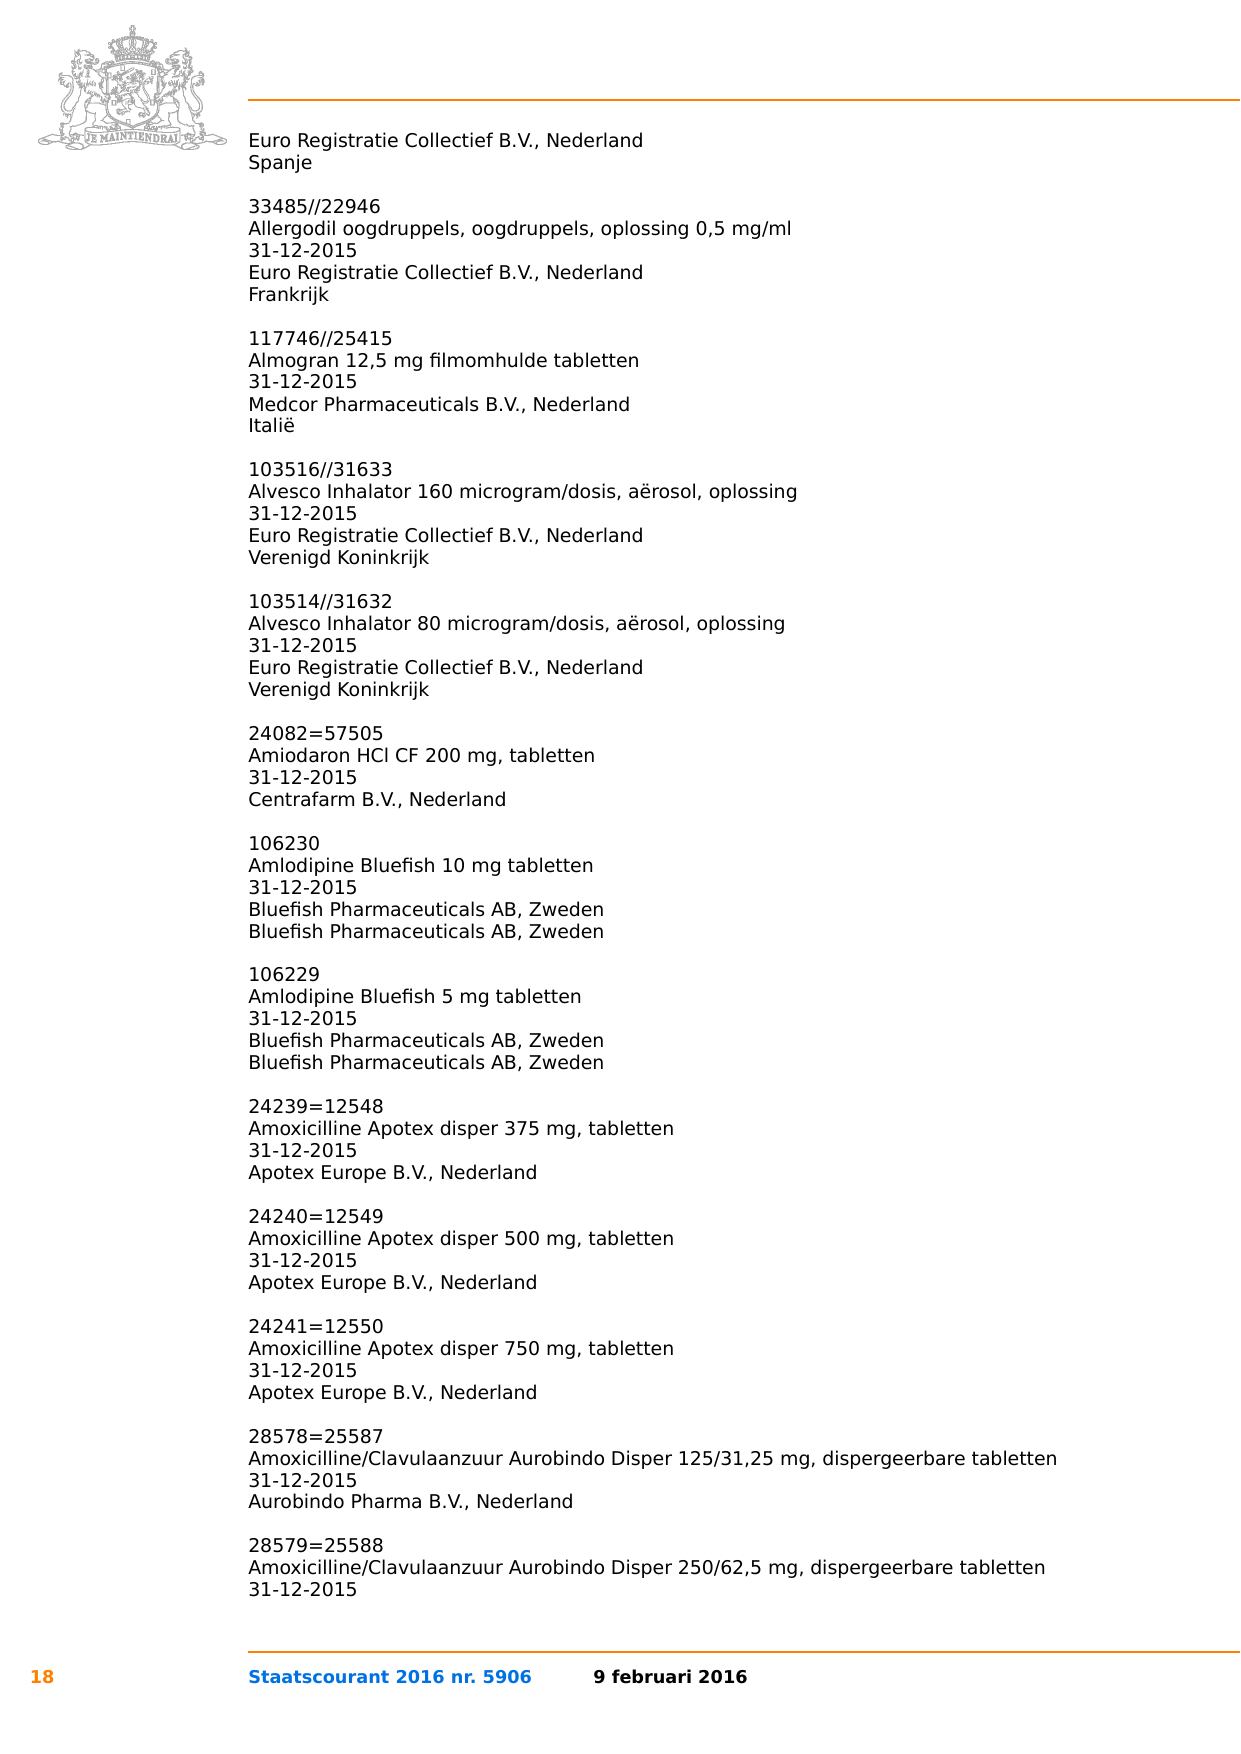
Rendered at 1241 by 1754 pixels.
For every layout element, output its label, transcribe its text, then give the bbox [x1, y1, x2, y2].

text Amoxicilline Apotex disper 500 mg, tabletten [248, 1228, 1163, 1250]
text 103516//31633 [248, 459, 1163, 481]
text 103514//31632 [248, 591, 1163, 613]
text Frankrijk [248, 284, 1163, 306]
text Amiodaron HCl CF 200 mg, tabletten [248, 745, 1163, 767]
picture [38, 25, 227, 150]
text 28579=25588 [248, 1535, 1163, 1557]
text 33485//22946 [248, 196, 1163, 218]
text 24240=12549 [248, 1206, 1163, 1228]
text Apotex Europe B.V., Nederland [248, 1382, 1163, 1404]
text 117746//25415 [248, 327, 1163, 349]
text Bluefish Pharmaceuticals AB, Zweden [248, 1030, 1163, 1052]
text Bluefish Pharmaceuticals AB, Zweden [248, 921, 1163, 942]
text 106230 [248, 833, 1163, 854]
text 31-12-2015 [248, 1008, 1163, 1030]
text Centrafarm B.V., Nederland [248, 789, 1163, 811]
text 31-12-2015 [248, 767, 1163, 789]
text 31-12-2015 [248, 635, 1163, 657]
text Allergodil oogdruppels, oogdruppels, oplossing 0,5 mg/ml [248, 218, 1163, 240]
text Amlodipine Bluefish 5 mg tabletten [248, 986, 1163, 1008]
text 24239=12548 [248, 1096, 1163, 1118]
text 31-12-2015 [248, 1360, 1163, 1382]
text Verenigd Koninkrijk [248, 547, 1163, 569]
text Amoxicilline Apotex disper 750 mg, tabletten [248, 1338, 1163, 1360]
text Euro Registratie Collectief B.V., Nederland [248, 525, 1163, 547]
text 28578=25587 [248, 1426, 1163, 1447]
text 31-12-2015 [248, 1250, 1163, 1272]
text Bluefish Pharmaceuticals AB, Zweden [248, 898, 1163, 921]
text 31-12-2015 [248, 503, 1163, 525]
text Euro Registratie Collectief B.V., Nederland [248, 130, 1163, 152]
text 31-12-2015 [248, 240, 1163, 262]
text Verenigd Koninkrijk [248, 679, 1163, 701]
text Aurobindo Pharma B.V., Nederland [248, 1491, 1163, 1513]
text 31-12-2015 [248, 1140, 1163, 1162]
text Alvesco Inhalator 80 microgram/dosis, aërosol, oplossing [248, 613, 1163, 635]
text Euro Registratie Collectief B.V., Nederland [248, 262, 1163, 284]
text Apotex Europe B.V., Nederland [248, 1272, 1163, 1294]
text Amoxicilline/Clavulaanzuur Aurobindo Disper 250/62,5 mg, dispergeerbare tabletten [248, 1557, 1163, 1579]
text Alvesco Inhalator 160 microgram/dosis, aërosol, oplossing [248, 481, 1163, 503]
text Amlodipine Bluefish 10 mg tabletten [248, 854, 1163, 877]
text Bluefish Pharmaceuticals AB, Zweden [248, 1052, 1163, 1074]
text Euro Registratie Collectief B.V., Nederland [248, 657, 1163, 679]
text Spanje [248, 152, 1163, 174]
text 31-12-2015 [248, 877, 1163, 898]
text Almogran 12,5 mg filmomhulde tabletten [248, 349, 1163, 371]
text Amoxicilline/Clavulaanzuur Aurobindo Disper 125/31,25 mg, dispergeerbare tabletten [248, 1447, 1163, 1469]
text 24241=12550 [248, 1316, 1163, 1338]
text 106229 [248, 964, 1163, 986]
text 31-12-2015 [248, 1579, 1163, 1601]
text 31-12-2015 [248, 1469, 1163, 1491]
text 24082=57505 [248, 723, 1163, 745]
text 31-12-2015 [248, 371, 1163, 393]
text Medcor Pharmaceuticals B.V., Nederland [248, 393, 1163, 415]
text Apotex Europe B.V., Nederland [248, 1162, 1163, 1184]
text Amoxicilline Apotex disper 375 mg, tabletten [248, 1118, 1163, 1140]
text Italië [248, 415, 1163, 437]
